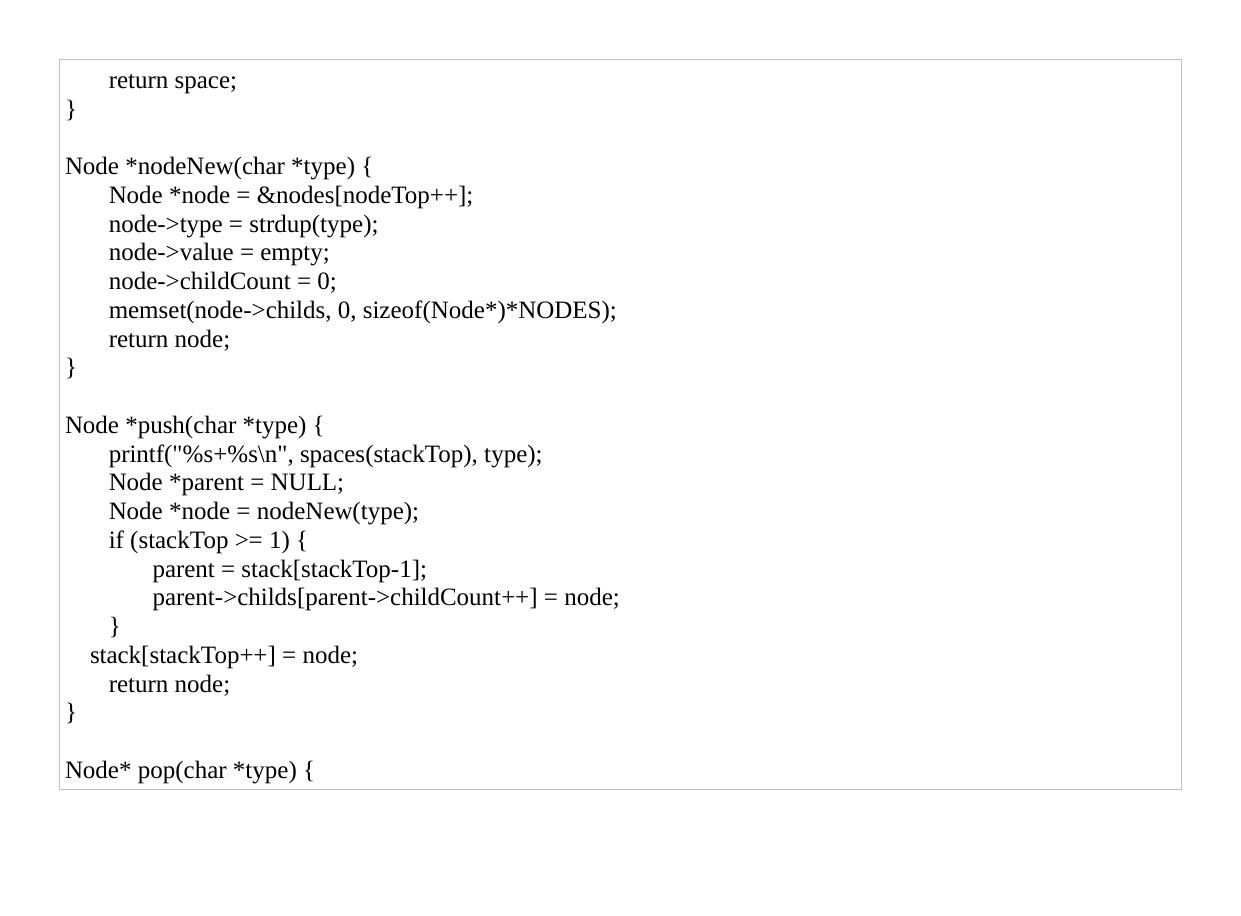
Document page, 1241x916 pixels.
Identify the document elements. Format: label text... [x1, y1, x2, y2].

table_header return space; } Node *nodeNew(char *type) { Node *node = &nodes[nodeTop++]; node->type = strdup(type); node->value = empty; node->childCount = 0; memset(node->childs, 0, sizeof(Node*)*NODES); return node; } Node *push(char *type) { printf("%s+%s\n", spaces(stackTop), type); Node *parent = NULL; Node *node = nodeNew(type); if (stackTop >= 1) { parent = stack[stackTop-1]; parent->childs[parent->childCount++] = node; } stack[stackTop++] = node; return node; } Node* pop(char *type) { [60, 60, 1181, 789]
